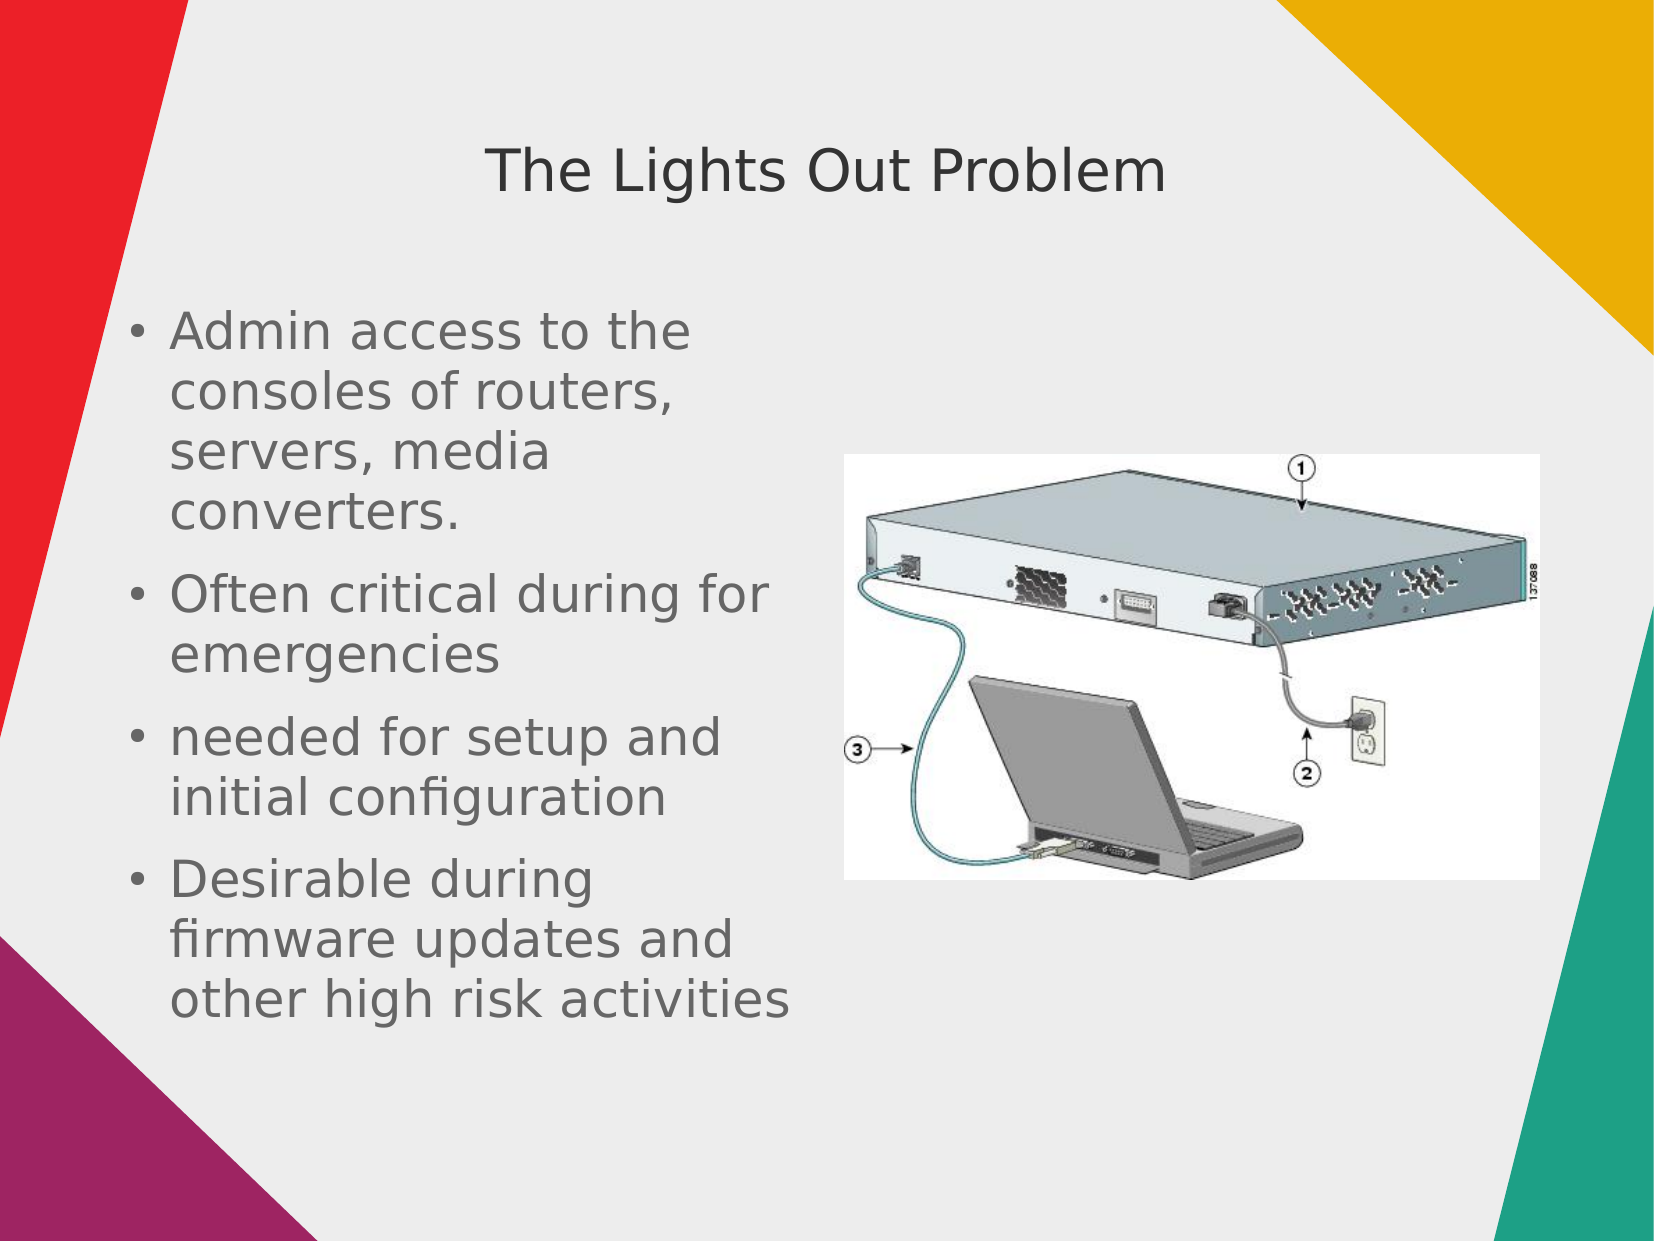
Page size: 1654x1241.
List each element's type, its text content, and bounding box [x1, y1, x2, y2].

title The Lights Out Problem [114, 73, 1539, 271]
picture [844, 454, 1540, 880]
list Admin access to the consoles of routers, servers, media converters. Often critical during for emergencies needed for setup and initial configuration Desirable during firmware updates and other high risk activities [114, 302, 810, 1033]
